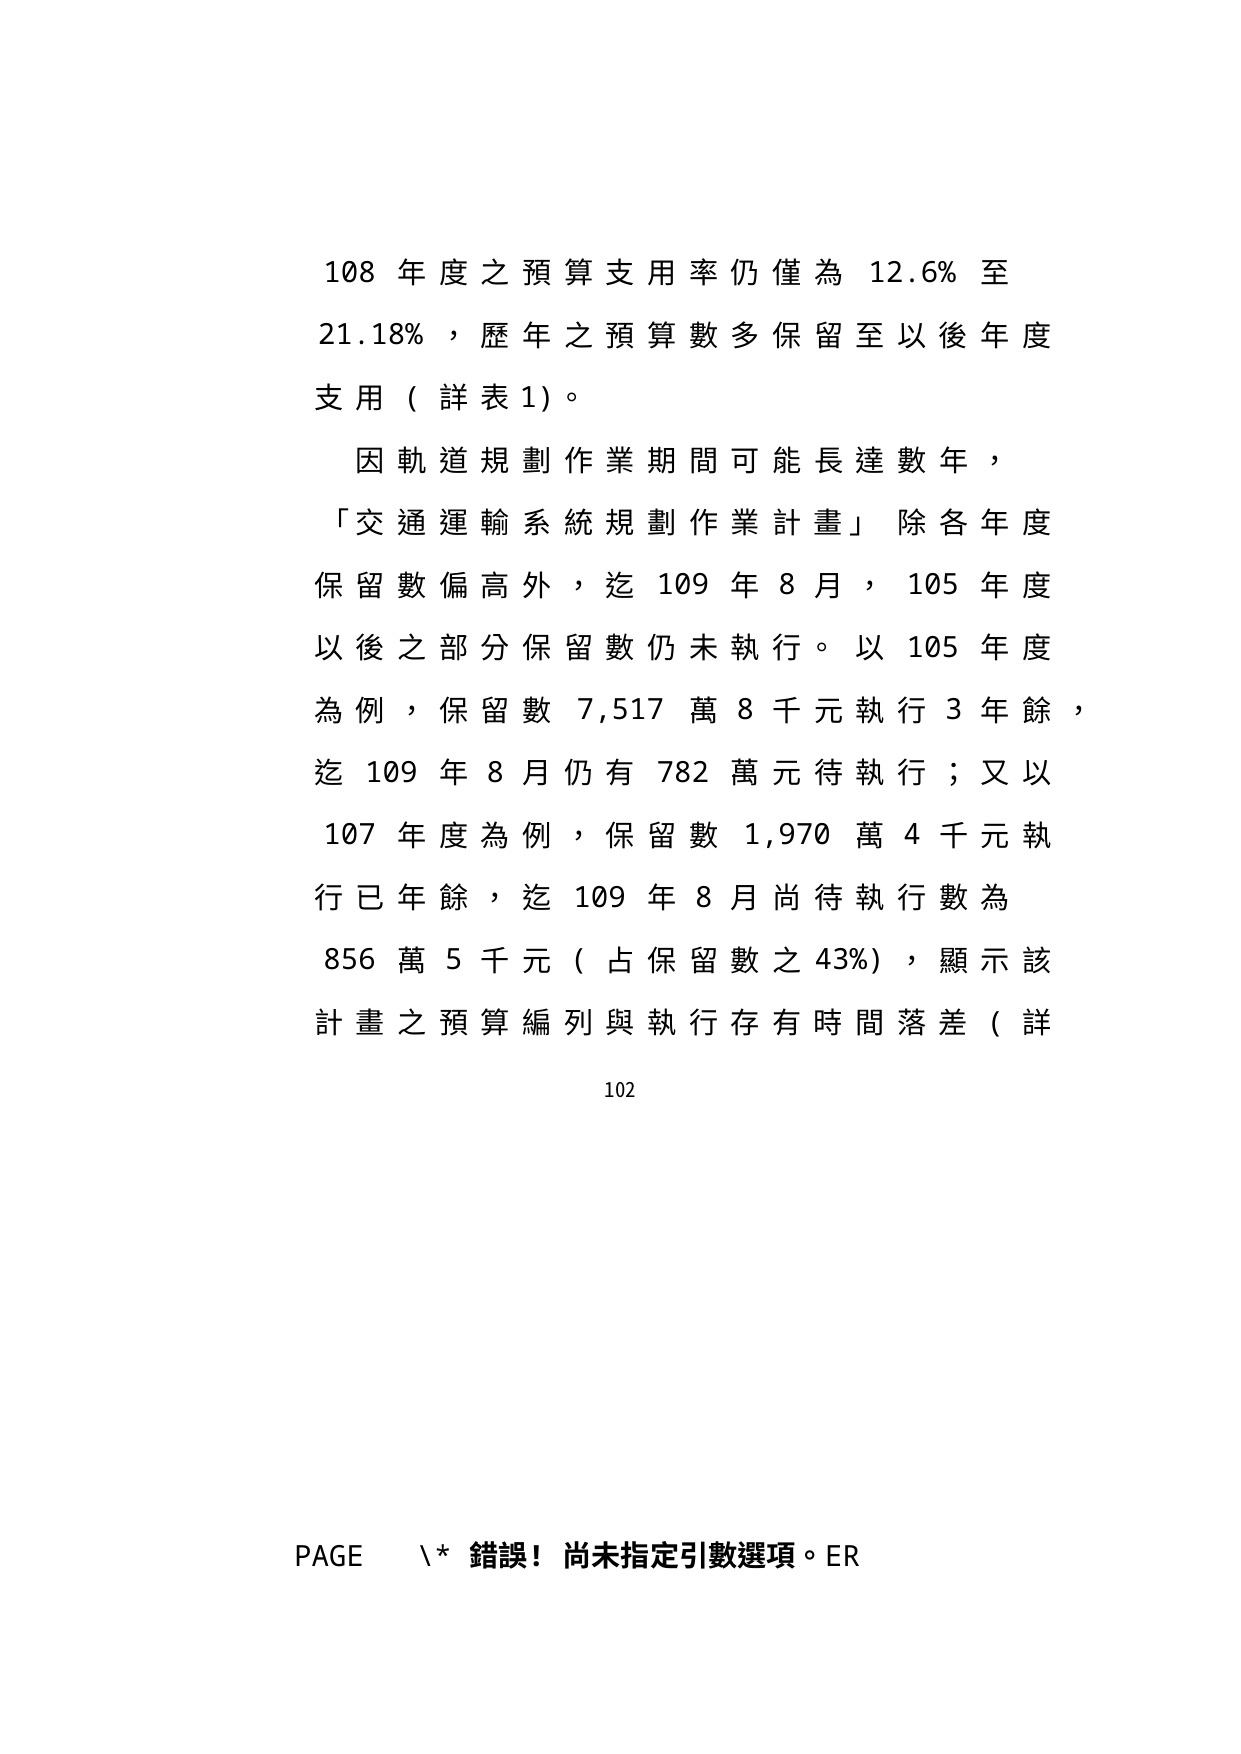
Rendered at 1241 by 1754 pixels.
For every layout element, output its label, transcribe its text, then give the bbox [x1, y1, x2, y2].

text 108年度之預算支用率仍僅為12.6%至21.18%，歷年之預算數多保留至以後年度支用(詳表1)。 [271, 229, 1058, 417]
text 因軌道規劃作業期間可能長達數年，「交通運輸系統規劃作業計畫」除各年度保留數偏高外，迄109年8月，105年度以後之部分保留數仍未執行。以105年度為例，保留數7,517萬8千元執行3年餘，迄109年8月仍有782萬元待執行；又以107年度為例，保留數1,970萬4千元執行已年餘，迄109年8月尚待執行數為856萬5千元(占保留數之43%)，顯示該計畫之預算編列與執行存有時間落差(詳表1)。 [271, 417, 1058, 1042]
